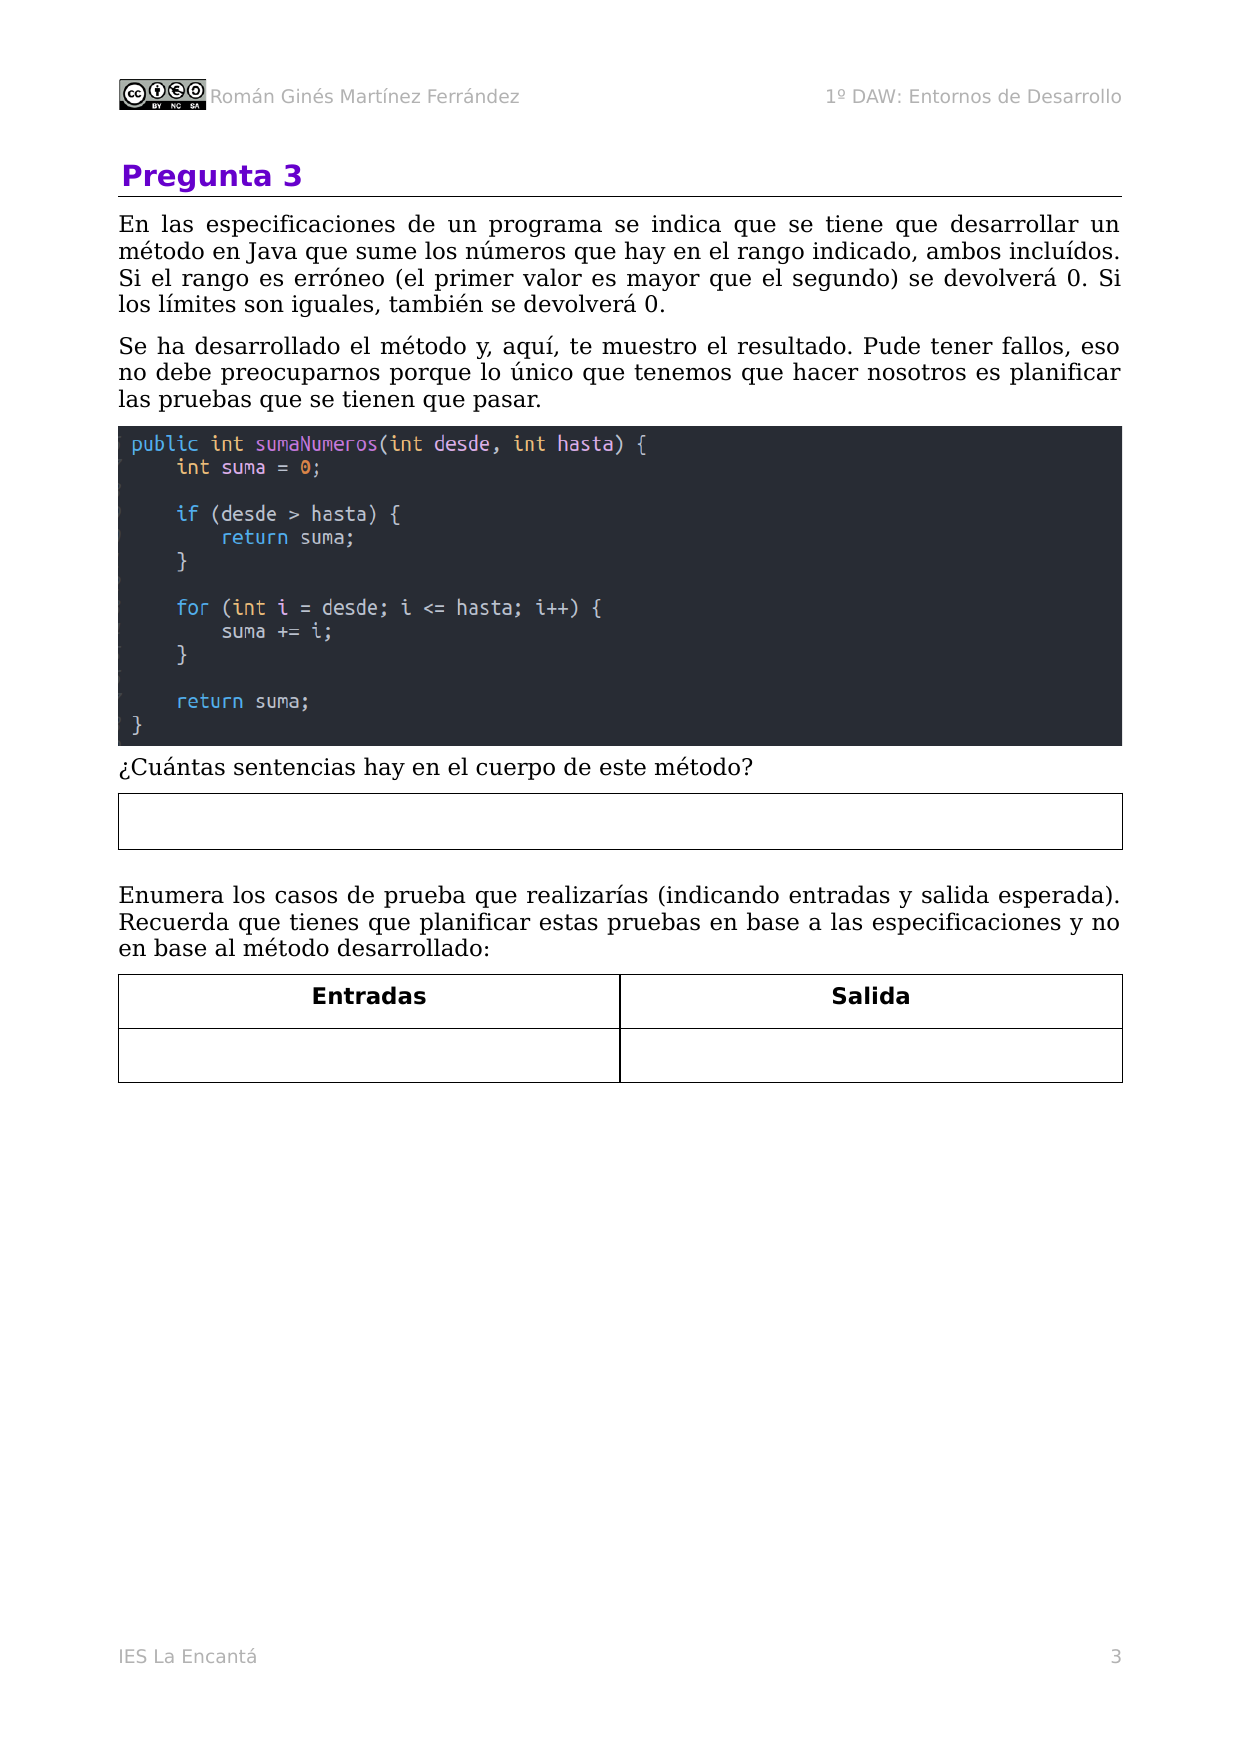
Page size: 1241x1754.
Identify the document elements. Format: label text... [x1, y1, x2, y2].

table_header Entradas [119, 975, 619, 1028]
table_header [119, 794, 1122, 849]
text En las especificaciones de un programa se indica que se tiene que desarrollar un método en Java que sume los números que hay en el rango indicado, ambos incluídos. Si el rango es erróneo (el primer valor es mayor que el segundo) se devolverá 0. Si los límites son iguales, también se devolverá 0. [118, 211, 1122, 318]
picture [118, 426, 1123, 746]
table_cell [621, 1029, 1122, 1082]
table_cell [119, 1029, 619, 1082]
picture [119, 79, 207, 110]
table_header Salida [621, 975, 1122, 1028]
text Se ha desarrollado el método y, aquí, te muestro el resultado. Pude tener fallos, eso no debe preocuparnos porque lo único que tenemos que hacer nosotros es planificar las pruebas que se tienen que pasar. [118, 333, 1122, 413]
text ¿Cuántas sentencias hay en el cuerpo de este método? [118, 746, 1122, 781]
text Enumera los casos de prueba que realizarías (indicando entradas y salida esperada). Recuerda que tienes que planificar estas pruebas en base a las especificaciones y no en base al método desarrollado: [118, 882, 1122, 962]
text Pregunta 3 [118, 156, 1122, 196]
